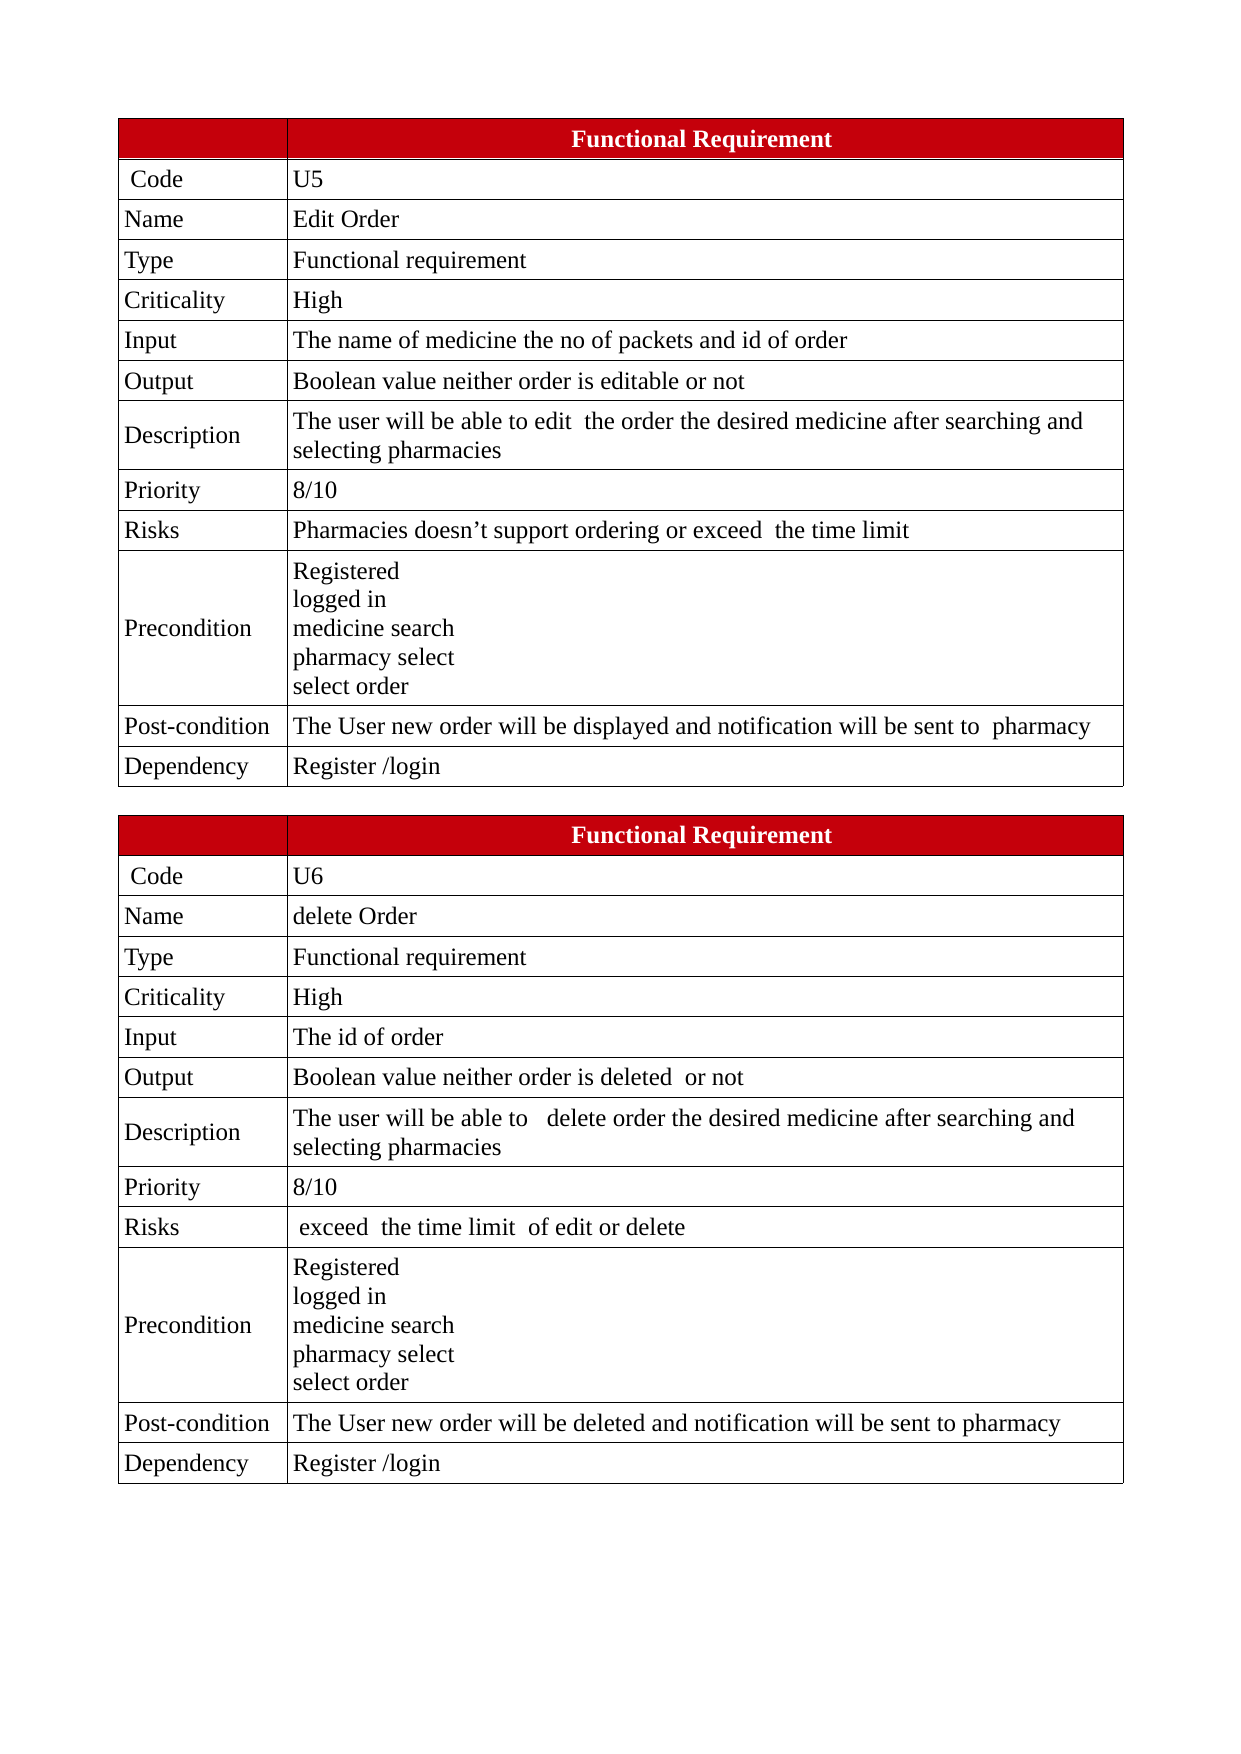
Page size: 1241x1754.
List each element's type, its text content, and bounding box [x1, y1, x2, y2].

table_cell Name [119, 896, 287, 936]
table_cell Precondition [119, 1248, 287, 1402]
table_cell delete Order [288, 896, 1123, 936]
table_cell The User new order will be deleted and notification will be sent to pharmacy [288, 1403, 1123, 1442]
table_cell Registered logged in medicine search pharmacy select select order [288, 1248, 1123, 1402]
table_cell Risks [119, 511, 287, 550]
table_header Functional Requirement [288, 816, 1123, 855]
table_cell Post-condition [119, 1403, 287, 1442]
table_cell Dependency [119, 747, 287, 786]
table_cell Input [119, 1017, 287, 1057]
table_cell Dependency [119, 1443, 287, 1483]
table_cell Register /login [288, 747, 1123, 786]
table_cell Type [119, 937, 287, 976]
table_cell Priority [119, 470, 287, 510]
table_cell Code [119, 856, 287, 895]
table_cell The id of order [288, 1017, 1123, 1057]
table_cell Boolean value neither order is editable or not [288, 361, 1123, 400]
table_cell Description [119, 401, 287, 469]
table_cell Output [119, 361, 287, 400]
table_cell The User new order will be displayed and notification will be sent to pharmacy [288, 706, 1123, 746]
table_cell Criticality [119, 280, 287, 320]
table_cell Edit Order [288, 200, 1123, 239]
table_cell Output [119, 1058, 287, 1097]
table_cell 8/10 [288, 470, 1123, 510]
table_cell U5 [288, 160, 1123, 199]
table_cell Registered logged in medicine search pharmacy select select order [288, 551, 1123, 705]
table_cell Functional requirement [288, 937, 1123, 976]
table_cell High [288, 977, 1123, 1016]
table_cell Boolean value neither order is deleted or not [288, 1058, 1123, 1097]
table_cell Criticality [119, 977, 287, 1016]
table_cell Type [119, 240, 287, 279]
table_cell Name [119, 200, 287, 239]
table_cell Post-condition [119, 706, 287, 746]
table_cell Functional requirement [288, 240, 1123, 279]
table_cell Description [119, 1098, 287, 1166]
table_cell U6 [288, 856, 1123, 895]
table_cell Register /login [288, 1443, 1123, 1483]
table_cell The user will be able to delete order the desired medicine after searching and selecting pharmacies [288, 1098, 1123, 1166]
table_cell Code [119, 160, 287, 199]
table_cell Precondition [119, 551, 287, 705]
table_header [119, 119, 287, 158]
table_cell Pharmacies doesn’t support ordering or exceed the time limit [288, 511, 1123, 550]
table_cell Input [119, 321, 287, 360]
table_header Functional Requirement [288, 119, 1123, 158]
table_cell High [288, 280, 1123, 320]
table_header [119, 816, 287, 855]
table_cell The user will be able to edit the order the desired medicine after searching and selecting pharmacies [288, 401, 1123, 469]
table_cell The name of medicine the no of packets and id of order [288, 321, 1123, 360]
table_cell 8/10 [288, 1167, 1123, 1206]
table_cell Priority [119, 1167, 287, 1206]
table_cell Risks [119, 1207, 287, 1247]
table_cell exceed the time limit of edit or delete [288, 1207, 1123, 1247]
